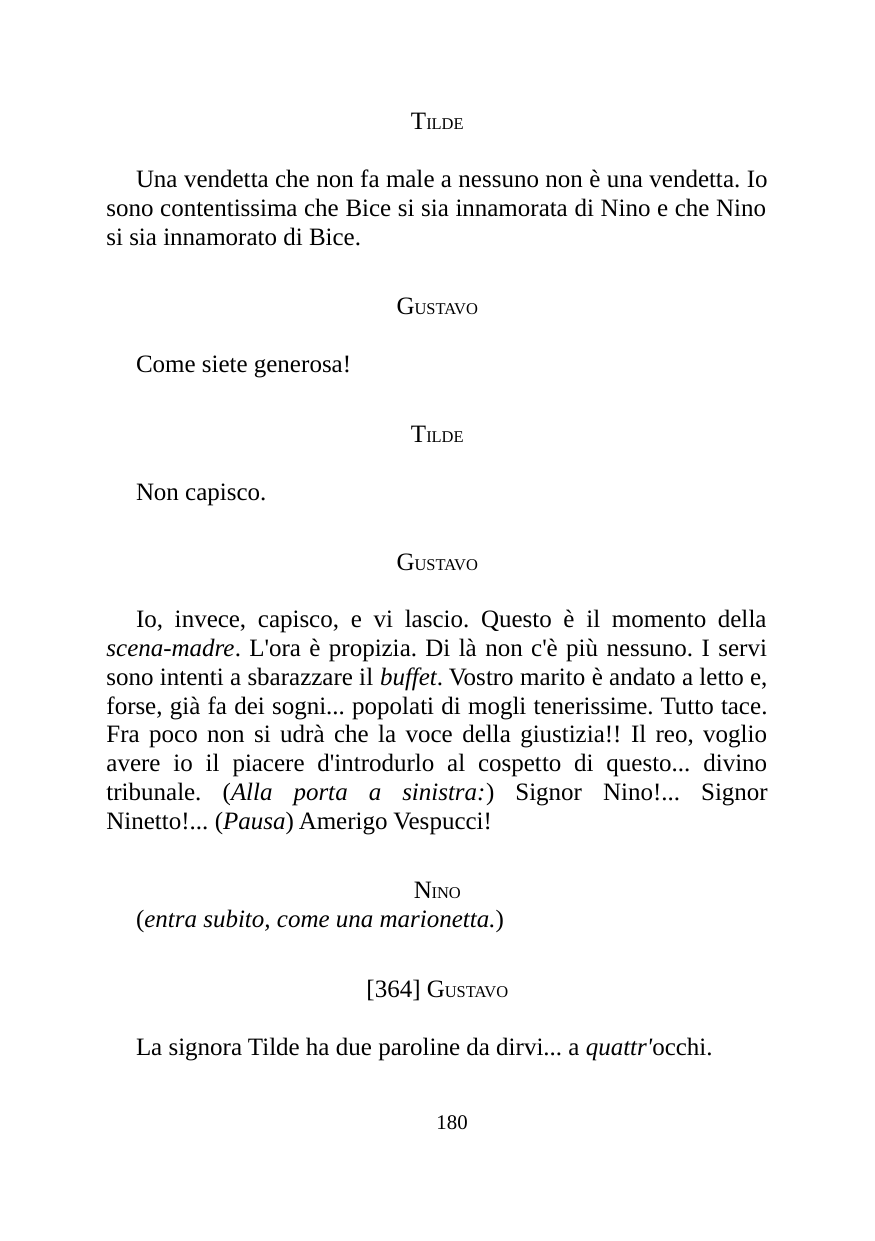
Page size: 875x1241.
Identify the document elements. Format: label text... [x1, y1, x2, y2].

text Tilde [106, 419, 768, 448]
text Tilde [106, 106, 768, 135]
text Gustavo [106, 291, 768, 320]
text Non capisco. [106, 477, 768, 506]
text [364] Gustavo [106, 974, 768, 1003]
text (entra subito, come una marionetta.) [106, 904, 768, 933]
text Gustavo [106, 547, 768, 575]
text Nino [106, 875, 768, 904]
text Come siete generosa! [106, 349, 768, 378]
text La signora Tilde ha due paroline da dirvi... a quattr'occhi. [106, 1032, 768, 1061]
text Io, invece, capisco, e vi lascio. Questo è il momento della scena-madre. L'ora è propizia. Di là non c'è più nessuno. I servi sono intenti a sbarazzare il buffet. Vostro marito è andato a letto e, forse, già fa dei sogni... popolati di mogli tenerissime. Tutto tace. Fra poco non si udrà che la voce della giustizia!! Il reo, voglio avere io il piacere d'introdurlo al cospetto di questo... divino tribunale. (Alla porta a sinistra:) Signor Nino!... Signor Ninetto!... (Pausa) Amerigo Vespucci! [106, 604, 768, 834]
text Una vendetta che non fa male a nessuno non è una vendetta. Io sono contentissima che Bice si sia innamorata di Nino e che Nino si sia innamorato di Bice. [106, 164, 768, 250]
